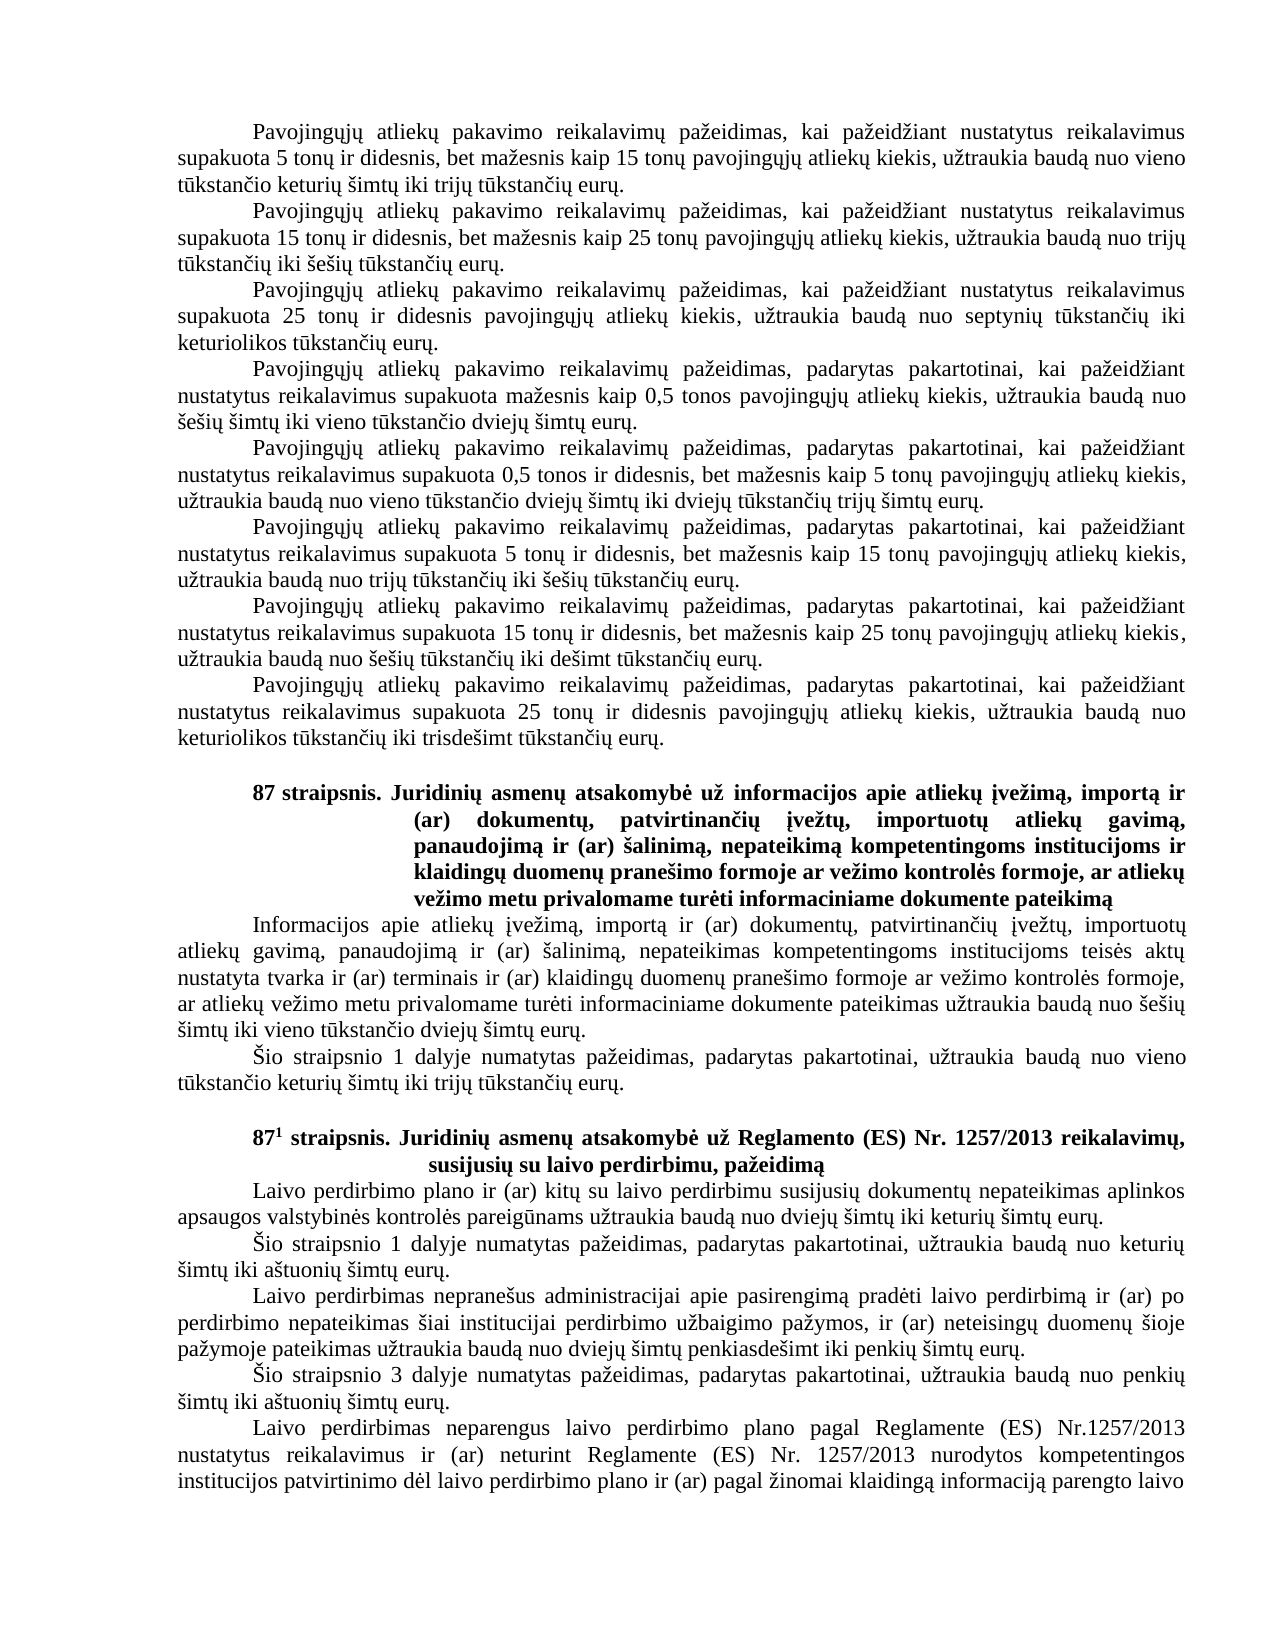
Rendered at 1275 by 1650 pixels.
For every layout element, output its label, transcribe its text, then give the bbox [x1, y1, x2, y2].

text Pavojingųjų atliekų pakavimo reikalavimų pažeidimas, padarytas pakartotinai, kai pažeidžiant nustatytus reikalavimus supakuota 25 tonų ir didesnis pavojingųjų atliekų kiekis, užtraukia baudą nuo keturiolikos tūkstančių iki trisdešimt tūkstančių eurų. [177, 672, 1186, 751]
text Pavojingųjų atliekų pakavimo reikalavimų pažeidimas, padarytas pakartotinai, kai pažeidžiant nustatytus reikalavimus supakuota mažesnis kaip 0,5 tonos pavojingųjų atliekų kiekis, užtraukia baudą nuo šešių šimtų iki vieno tūkstančio dviejų šimtų eurų. [177, 355, 1186, 434]
text Pavojingųjų atliekų pakavimo reikalavimų pažeidimas, kai pažeidžiant nustatytus reikalavimus supakuota 15 tonų ir didesnis, bet mažesnis kaip 25 tonų pavojingųjų atliekų kiekis, užtraukia baudą nuo trijų tūkstančių iki šešių tūkstančių eurų. [177, 197, 1186, 276]
text Pavojingųjų atliekų pakavimo reikalavimų pažeidimas, padarytas pakartotinai, kai pažeidžiant nustatytus reikalavimus supakuota 0,5 tonos ir didesnis, bet mažesnis kaip 5 tonų pavojingųjų atliekų kiekis, užtraukia baudą nuo vieno tūkstančio dviejų šimtų iki dviejų tūkstančių trijų šimtų eurų. [177, 434, 1186, 513]
text Pavojingųjų atliekų pakavimo reikalavimų pažeidimas, padarytas pakartotinai, kai pažeidžiant nustatytus reikalavimus supakuota 5 tonų ir didesnis, bet mažesnis kaip 15 tonų pavojingųjų atliekų kiekis, užtraukia baudą nuo trijų tūkstančių iki šešių tūkstančių eurų. [177, 513, 1186, 592]
text Šio straipsnio 1 dalyje numatytas pažeidimas, padarytas pakartotinai, užtraukia baudą nuo vieno tūkstančio keturių šimtų iki trijų tūkstančių eurų. [177, 1043, 1186, 1096]
text Pavojingųjų atliekų pakavimo reikalavimų pažeidimas, kai pažeidžiant nustatytus reikalavimus supakuota 5 tonų ir didesnis, bet mažesnis kaip 15 tonų pavojingųjų atliekų kiekis, užtraukia baudą nuo vieno tūkstančio keturių šimtų iki trijų tūkstančių eurų. [177, 118, 1186, 197]
text Laivo perdirbimas neparengus laivo perdirbimo plano pagal Reglamente (ES) Nr.1257/2013 nustatytus reikalavimus ir (ar) neturint Reglamente (ES) Nr. 1257/2013 nurodytos kompetentingos institucijos patvirtinimo dėl laivo perdirbimo plano ir (ar) pagal žinomai klaidingą informaciją parengto laivo [177, 1414, 1186, 1493]
text Šio straipsnio 3 dalyje numatytas pažeidimas, padarytas pakartotinai, užtraukia baudą nuo penkių šimtų iki aštuonių šimtų eurų. [177, 1362, 1186, 1414]
text Pavojingųjų atliekų pakavimo reikalavimų pažeidimas, padarytas pakartotinai, kai pažeidžiant nustatytus reikalavimus supakuota 15 tonų ir didesnis, bet mažesnis kaip 25 tonų pavojingųjų atliekų kiekis, užtraukia baudą nuo šešių tūkstančių iki dešimt tūkstančių eurų. [177, 592, 1186, 672]
text Laivo perdirbimas nepranešus administracijai apie pasirengimą pradėti laivo perdirbimą ir (ar) po perdirbimo nepateikimas šiai institucijai perdirbimo užbaigimo pažymos, ir (ar) neteisingų duomenų šioje pažymoje pateikimas užtraukia baudą nuo dviejų šimtų penkiasdešimt iki penkių šimtų eurų. [177, 1282, 1186, 1362]
text Pavojingųjų atliekų pakavimo reikalavimų pažeidimas, kai pažeidžiant nustatytus reikalavimus supakuota 25 tonų ir didesnis pavojingųjų atliekų kiekis, užtraukia baudą nuo septynių tūkstančių iki keturiolikos tūkstančių eurų. [177, 276, 1186, 355]
text 871 straipsnis. Juridinių asmenų atsakomybė už Reglamento (ES) Nr. 1257/2013 reikalavimų, susijusių su laivo perdirbimu, pažeidimą [252, 1124, 1186, 1177]
text 87 straipsnis. Juridinių asmenų atsakomybė už informacijos apie atliekų įvežimą, importą ir (ar) dokumentų, patvirtinančių įvežtų, importuotų atliekų gavimą, panaudojimą ir (ar) šalinimą, nepateikimą kompetentingoms institucijoms ir klaidingų duomenų pranešimo formoje ar vežimo kontrolės formoje, ar atliekų vežimo metu privalomame turėti informaciniame dokumente pateikimą [252, 779, 1186, 911]
text Šio straipsnio 1 dalyje numatytas pažeidimas, padarytas pakartotinai, užtraukia baudą nuo keturių šimtų iki aštuonių šimtų eurų. [177, 1230, 1186, 1282]
text Laivo perdirbimo plano ir (ar) kitų su laivo perdirbimu susijusių dokumentų nepateikimas aplinkos apsaugos valstybinės kontrolės pareigūnams užtraukia baudą nuo dviejų šimtų iki keturių šimtų eurų. [177, 1177, 1186, 1230]
text Informacijos apie atliekų įvežimą, importą ir (ar) dokumentų, patvirtinančių įvežtų, importuotų atliekų gavimą, panaudojimą ir (ar) šalinimą, nepateikimas kompetentingoms institucijoms teisės aktų nustatyta tvarka ir (ar) terminais ir (ar) klaidingų duomenų pranešimo formoje ar vežimo kontrolės formoje, ar atliekų vežimo metu privalomame turėti informaciniame dokumente pateikimas užtraukia baudą nuo šešių šimtų iki vieno tūkstančio dviejų šimtų eurų. [177, 911, 1186, 1043]
